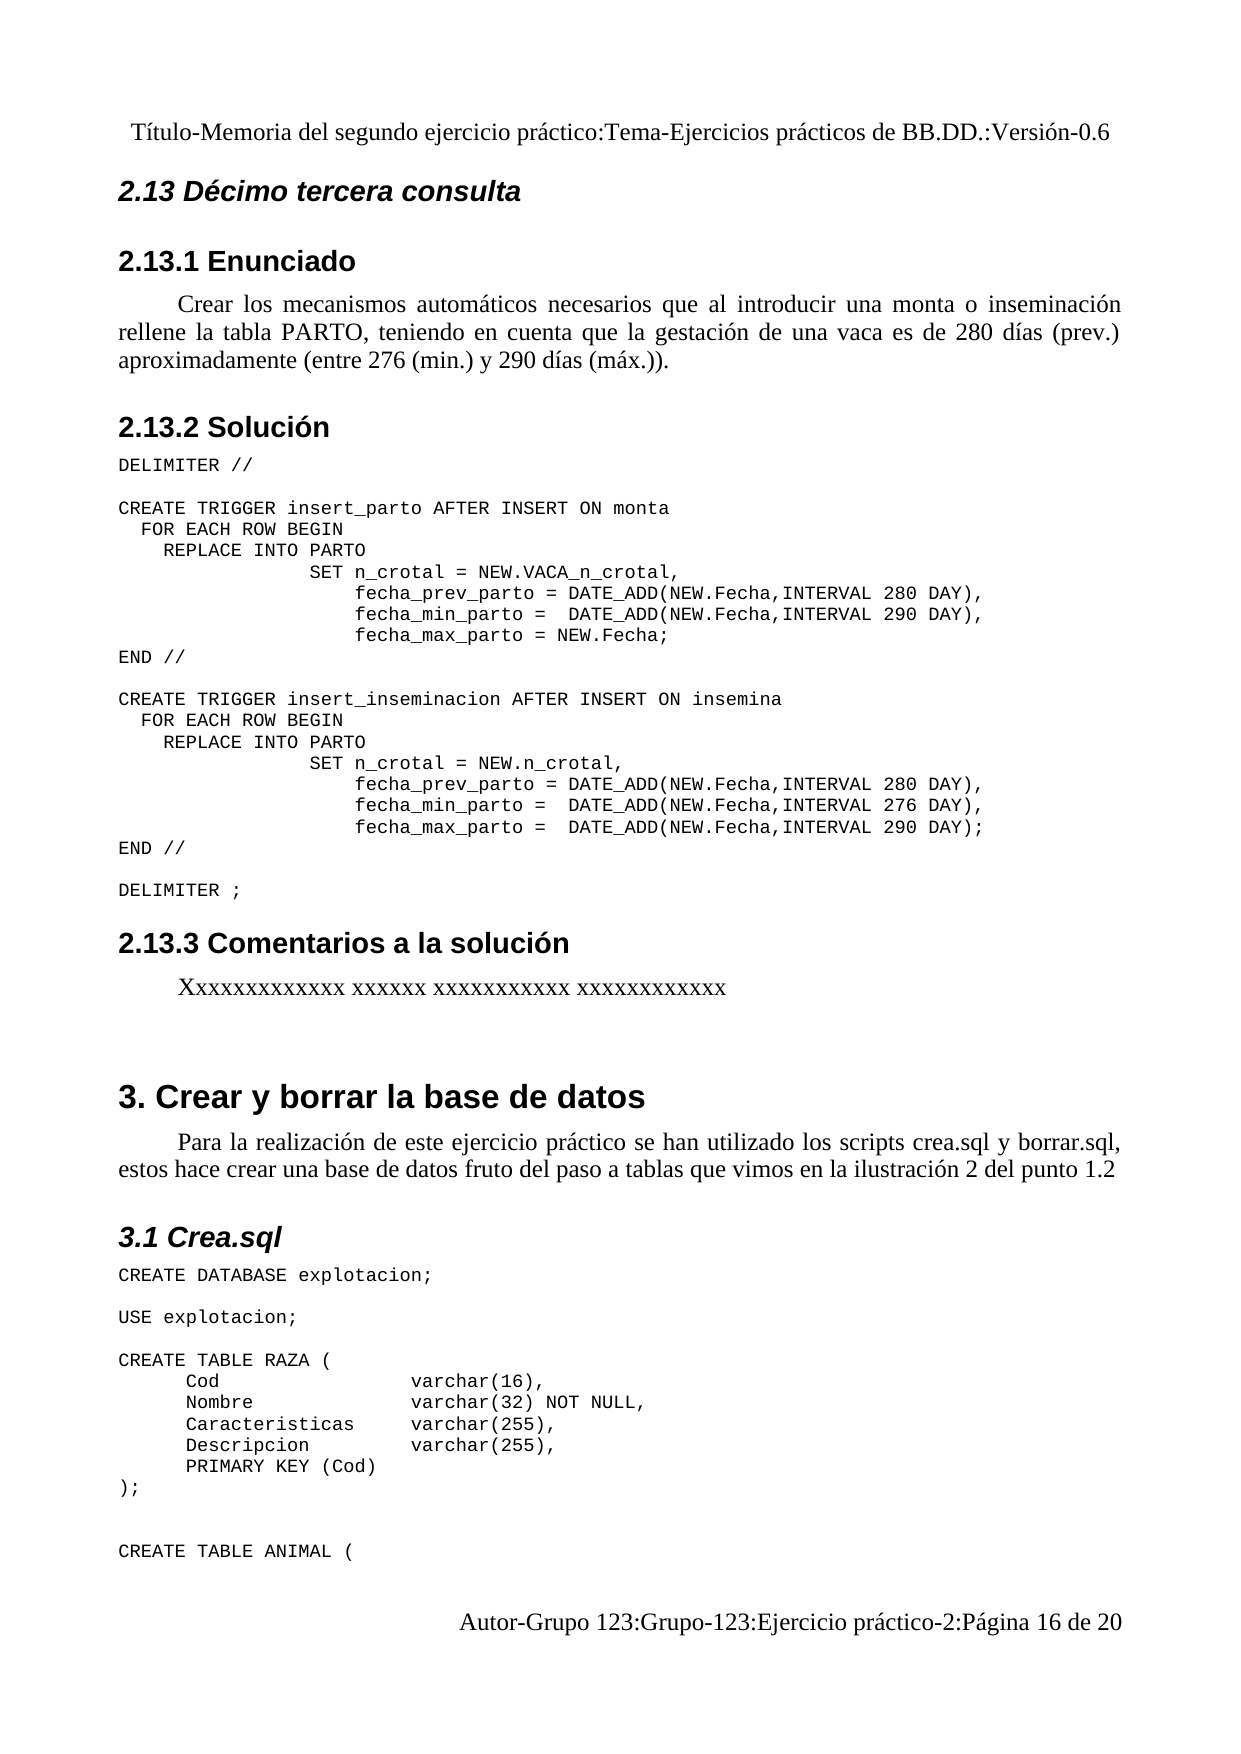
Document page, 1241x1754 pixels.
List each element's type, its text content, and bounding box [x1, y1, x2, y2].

text SET n_crotal = NEW.VACA_n_crotal, [118, 562, 1122, 584]
text fecha_max_parto = NEW.Fecha; [118, 626, 1122, 647]
text Nombre varchar(32) NOT NULL, [118, 1393, 1122, 1414]
text END // [118, 647, 1122, 669]
text USE explotacion; [118, 1308, 1122, 1329]
text fecha_max_parto = DATE_ADD(NEW.Fecha,INTERVAL 290 DAY); [118, 817, 1122, 839]
text Caracteristicas varchar(255), [118, 1414, 1122, 1436]
text DELIMITER // [118, 456, 1122, 477]
text PRIMARY KEY (Cod) [118, 1457, 1122, 1478]
text CREATE TABLE ANIMAL ( [118, 1542, 1122, 1563]
text CREATE TRIGGER insert_inseminacion AFTER INSERT ON insemina [118, 690, 1122, 711]
text FOR EACH ROW BEGIN [118, 711, 1122, 732]
text Para la realización de este ejercicio práctico se han utilizado los scripts crea.sql y borrar.sql, estos hace crear una base de datos fruto del paso a tablas que vimos en la ilustración 2 del punto 1.2 [118, 1128, 1122, 1183]
text FOR EACH ROW BEGIN [118, 520, 1122, 541]
text fecha_min_parto = DATE_ADD(NEW.Fecha,INTERVAL 290 DAY), [118, 605, 1122, 626]
text SET n_crotal = NEW.n_crotal, [118, 754, 1122, 775]
text REPLACE INTO PARTO [118, 541, 1122, 562]
subtitle 3. Crear y borrar la base de datos [118, 1078, 1122, 1115]
text DELIMITER ; [118, 881, 1122, 902]
text END // [118, 839, 1122, 860]
text REPLACE INTO PARTO [118, 732, 1122, 754]
text CREATE DATABASE explotacion; [118, 1266, 1122, 1287]
text Crear los mecanismos automáticos necesarios que al introducir una monta o inseminación rellene la tabla PARTO, teniendo en cuenta que la gestación de una vaca es de 280 días (prev.) aproximadamente (entre 276 (min.) y 290 días (máx.)). [118, 291, 1122, 374]
subtitle 3.1 Crea.sql [118, 1221, 1122, 1253]
text CREATE TABLE RAZA ( [118, 1351, 1122, 1372]
subtitle 2.13.1 Enunciado [118, 245, 1122, 278]
subtitle 2.13.3 Comentarios a la solución [118, 927, 1122, 960]
text fecha_prev_parto = DATE_ADD(NEW.Fecha,INTERVAL 280 DAY), [118, 584, 1122, 605]
text fecha_prev_parto = DATE_ADD(NEW.Fecha,INTERVAL 280 DAY), [118, 775, 1122, 796]
text CREATE TRIGGER insert_parto AFTER INSERT ON monta [118, 499, 1122, 520]
text ); [118, 1478, 1122, 1499]
text Descripcion varchar(255), [118, 1436, 1122, 1457]
text Xxxxxxxxxxxxx xxxxxx xxxxxxxxxxx xxxxxxxxxxxx [118, 973, 1122, 1000]
text fecha_min_parto = DATE_ADD(NEW.Fecha,INTERVAL 276 DAY), [118, 796, 1122, 817]
subtitle 2.13.2 Solución [118, 411, 1122, 444]
text Cod varchar(16), [118, 1372, 1122, 1393]
subtitle 2.13 Décimo tercera consulta [118, 175, 1122, 208]
